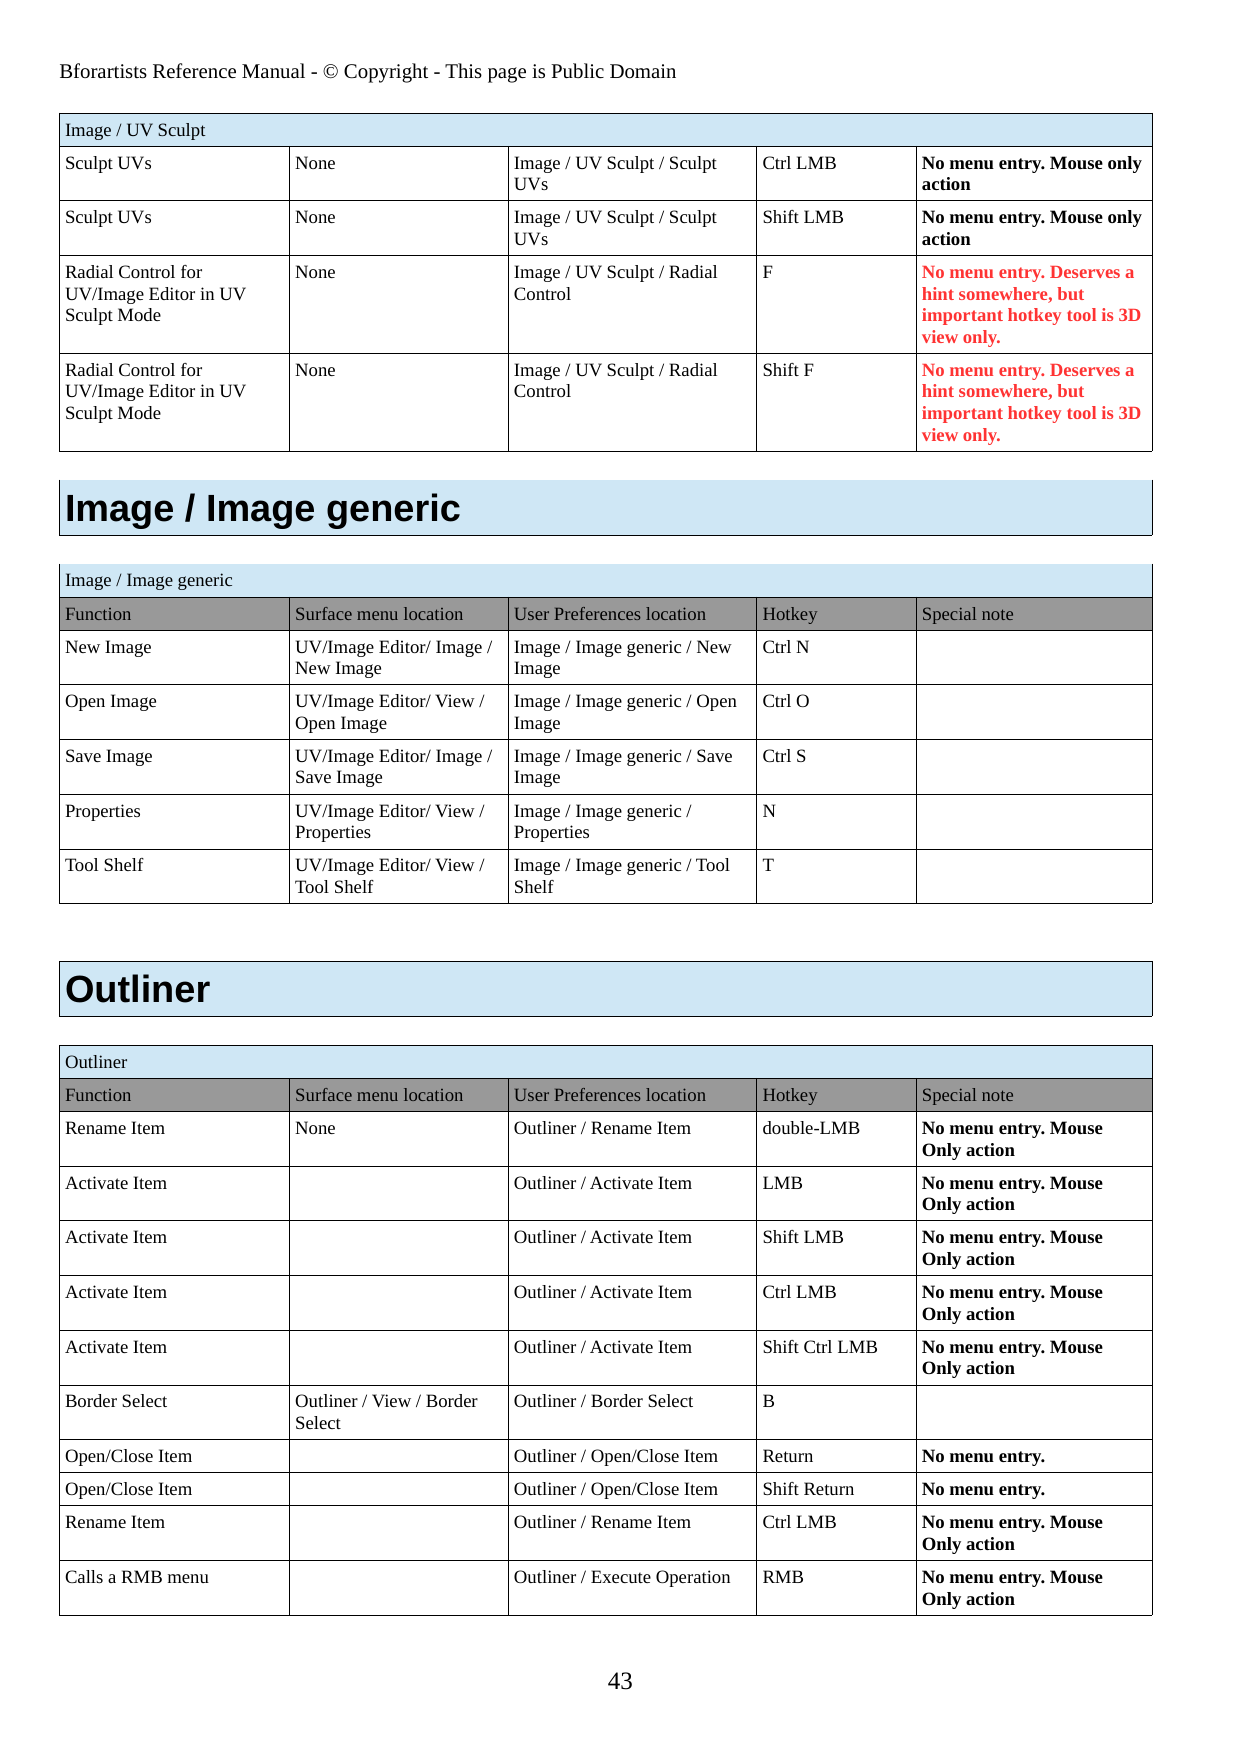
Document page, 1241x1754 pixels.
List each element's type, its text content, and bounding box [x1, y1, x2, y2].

table_cell Shift LMB [757, 1221, 916, 1275]
table_cell No menu entry. Mouse Only action [917, 1112, 1152, 1166]
table_cell Surface menu location [290, 598, 508, 630]
table_cell Sculpt UVs [60, 201, 289, 255]
table_cell Shift LMB [757, 201, 916, 255]
table_cell Shift Ctrl LMB [757, 1331, 916, 1384]
table_cell Ctrl LMB [757, 1506, 916, 1560]
table_cell T [757, 850, 916, 903]
table_cell No menu entry. [917, 1440, 1152, 1472]
table_cell UV/Image Editor/ Image / New Image [290, 631, 508, 684]
table_cell Properties [60, 795, 289, 848]
table_cell Surface menu location [290, 1079, 508, 1111]
table_cell No menu entry. Mouse only action [917, 147, 1152, 200]
table_cell Open/Close Item [60, 1440, 289, 1472]
table_cell [290, 1561, 508, 1615]
table_cell Ctrl S [757, 740, 916, 794]
table_cell [917, 631, 1152, 684]
table_cell [290, 1276, 508, 1330]
table_cell N [757, 795, 916, 848]
table_cell [917, 1386, 1152, 1439]
table_header Image / Image generic [60, 564, 1152, 597]
table_cell No menu entry. Mouse Only action [917, 1561, 1152, 1615]
table_cell Function [60, 1079, 289, 1111]
table_cell F [757, 256, 916, 353]
table_cell Image / UV Sculpt / Radial Control [509, 354, 756, 451]
table_cell User Preferences location [509, 598, 756, 630]
table_cell New Image [60, 631, 289, 684]
table_cell [290, 1506, 508, 1560]
table_cell Outliner / Border Select [509, 1386, 756, 1439]
table_cell Outliner / Rename Item [509, 1112, 756, 1166]
table_cell None [290, 147, 508, 200]
table_cell None [290, 256, 508, 353]
table_cell [290, 1440, 508, 1472]
table_cell Activate Item [60, 1221, 289, 1275]
table_cell LMB [757, 1167, 916, 1220]
table_cell [917, 740, 1152, 794]
table_cell [917, 850, 1152, 903]
table_cell No menu entry. Mouse Only action [917, 1221, 1152, 1275]
table_cell Image / Image generic / New Image [509, 631, 756, 684]
table_cell No menu entry. Mouse Only action [917, 1276, 1152, 1330]
table_cell No menu entry. Mouse Only action [917, 1331, 1152, 1384]
table_cell Special note [917, 598, 1152, 630]
table_cell No menu entry. Mouse only action [917, 201, 1152, 255]
table_cell Shift F [757, 354, 916, 451]
table_cell No menu entry. [917, 1473, 1152, 1505]
table_cell Activate Item [60, 1276, 289, 1330]
table_cell None [290, 1112, 508, 1166]
table_cell Outliner / Open/Close Item [509, 1440, 756, 1472]
table_cell UV/Image Editor/ View / Properties [290, 795, 508, 848]
table_cell Image / Image generic / Tool Shelf [509, 850, 756, 903]
table_cell UV/Image Editor/ Image / Save Image [290, 740, 508, 794]
table_cell Activate Item [60, 1331, 289, 1384]
table_header Image / Image generic [60, 480, 1152, 535]
table_cell Outliner / View / Border Select [290, 1386, 508, 1439]
table_cell Outliner / Rename Item [509, 1506, 756, 1560]
table_cell [290, 1331, 508, 1384]
table_cell No menu entry. Deserves a hint somewhere, but important hotkey tool is 3D view only. [917, 354, 1152, 451]
table_cell Shift Return [757, 1473, 916, 1505]
table_cell Outliner / Activate Item [509, 1276, 756, 1330]
table_cell Image / Image generic / Properties [509, 795, 756, 848]
table_cell Border Select [60, 1386, 289, 1439]
table_cell None [290, 354, 508, 451]
table_cell Radial Control for UV/Image Editor in UV Sculpt Mode [60, 256, 289, 353]
table_cell [917, 795, 1152, 848]
table_cell Calls a RMB menu [60, 1561, 289, 1615]
table_cell Ctrl LMB [757, 1276, 916, 1330]
table_cell Sculpt UVs [60, 147, 289, 200]
table_cell Open/Close Item [60, 1473, 289, 1505]
table_cell Outliner / Open/Close Item [509, 1473, 756, 1505]
table_cell [917, 685, 1152, 739]
table_cell Image / Image generic / Open Image [509, 685, 756, 739]
table_cell Return [757, 1440, 916, 1472]
table_cell Function [60, 598, 289, 630]
table_cell Tool Shelf [60, 850, 289, 903]
table_cell B [757, 1386, 916, 1439]
table_cell Outliner / Activate Item [509, 1167, 756, 1220]
table_cell Outliner / Activate Item [509, 1331, 756, 1384]
table_cell [290, 1221, 508, 1275]
table_cell [290, 1473, 508, 1505]
table_cell Outliner / Execute Operation [509, 1561, 756, 1615]
table_cell Ctrl O [757, 685, 916, 739]
table_cell RMB [757, 1561, 916, 1615]
table_header Outliner [60, 962, 1152, 1016]
table_cell Image / Image generic / Save Image [509, 740, 756, 794]
table_cell Ctrl LMB [757, 147, 916, 200]
table_cell double-LMB [757, 1112, 916, 1166]
table_cell Image / UV Sculpt / Sculpt UVs [509, 147, 756, 200]
table_cell Save Image [60, 740, 289, 794]
table_cell Image / UV Sculpt / Radial Control [509, 256, 756, 353]
table_header Image / UV Sculpt [60, 114, 1152, 146]
table_cell Special note [917, 1079, 1152, 1111]
table_cell User Preferences location [509, 1079, 756, 1111]
table_cell Hotkey [757, 598, 916, 630]
table_cell None [290, 201, 508, 255]
table_cell Open Image [60, 685, 289, 739]
table_cell Rename Item [60, 1506, 289, 1560]
table_cell No menu entry. Mouse Only action [917, 1506, 1152, 1560]
table_cell Hotkey [757, 1079, 916, 1111]
table_cell [290, 1167, 508, 1220]
table_cell UV/Image Editor/ View / Open Image [290, 685, 508, 739]
table_cell No menu entry. Mouse Only action [917, 1167, 1152, 1220]
table_cell Ctrl N [757, 631, 916, 684]
table_cell Activate Item [60, 1167, 289, 1220]
table_cell UV/Image Editor/ View / Tool Shelf [290, 850, 508, 903]
table_cell No menu entry. Deserves a hint somewhere, but important hotkey tool is 3D view only. [917, 256, 1152, 353]
table_header Outliner [60, 1046, 1152, 1078]
table_cell Radial Control for UV/Image Editor in UV Sculpt Mode [60, 354, 289, 451]
table_cell Rename Item [60, 1112, 289, 1166]
table_cell Outliner / Activate Item [509, 1221, 756, 1275]
table_cell Image / UV Sculpt / Sculpt UVs [509, 201, 756, 255]
